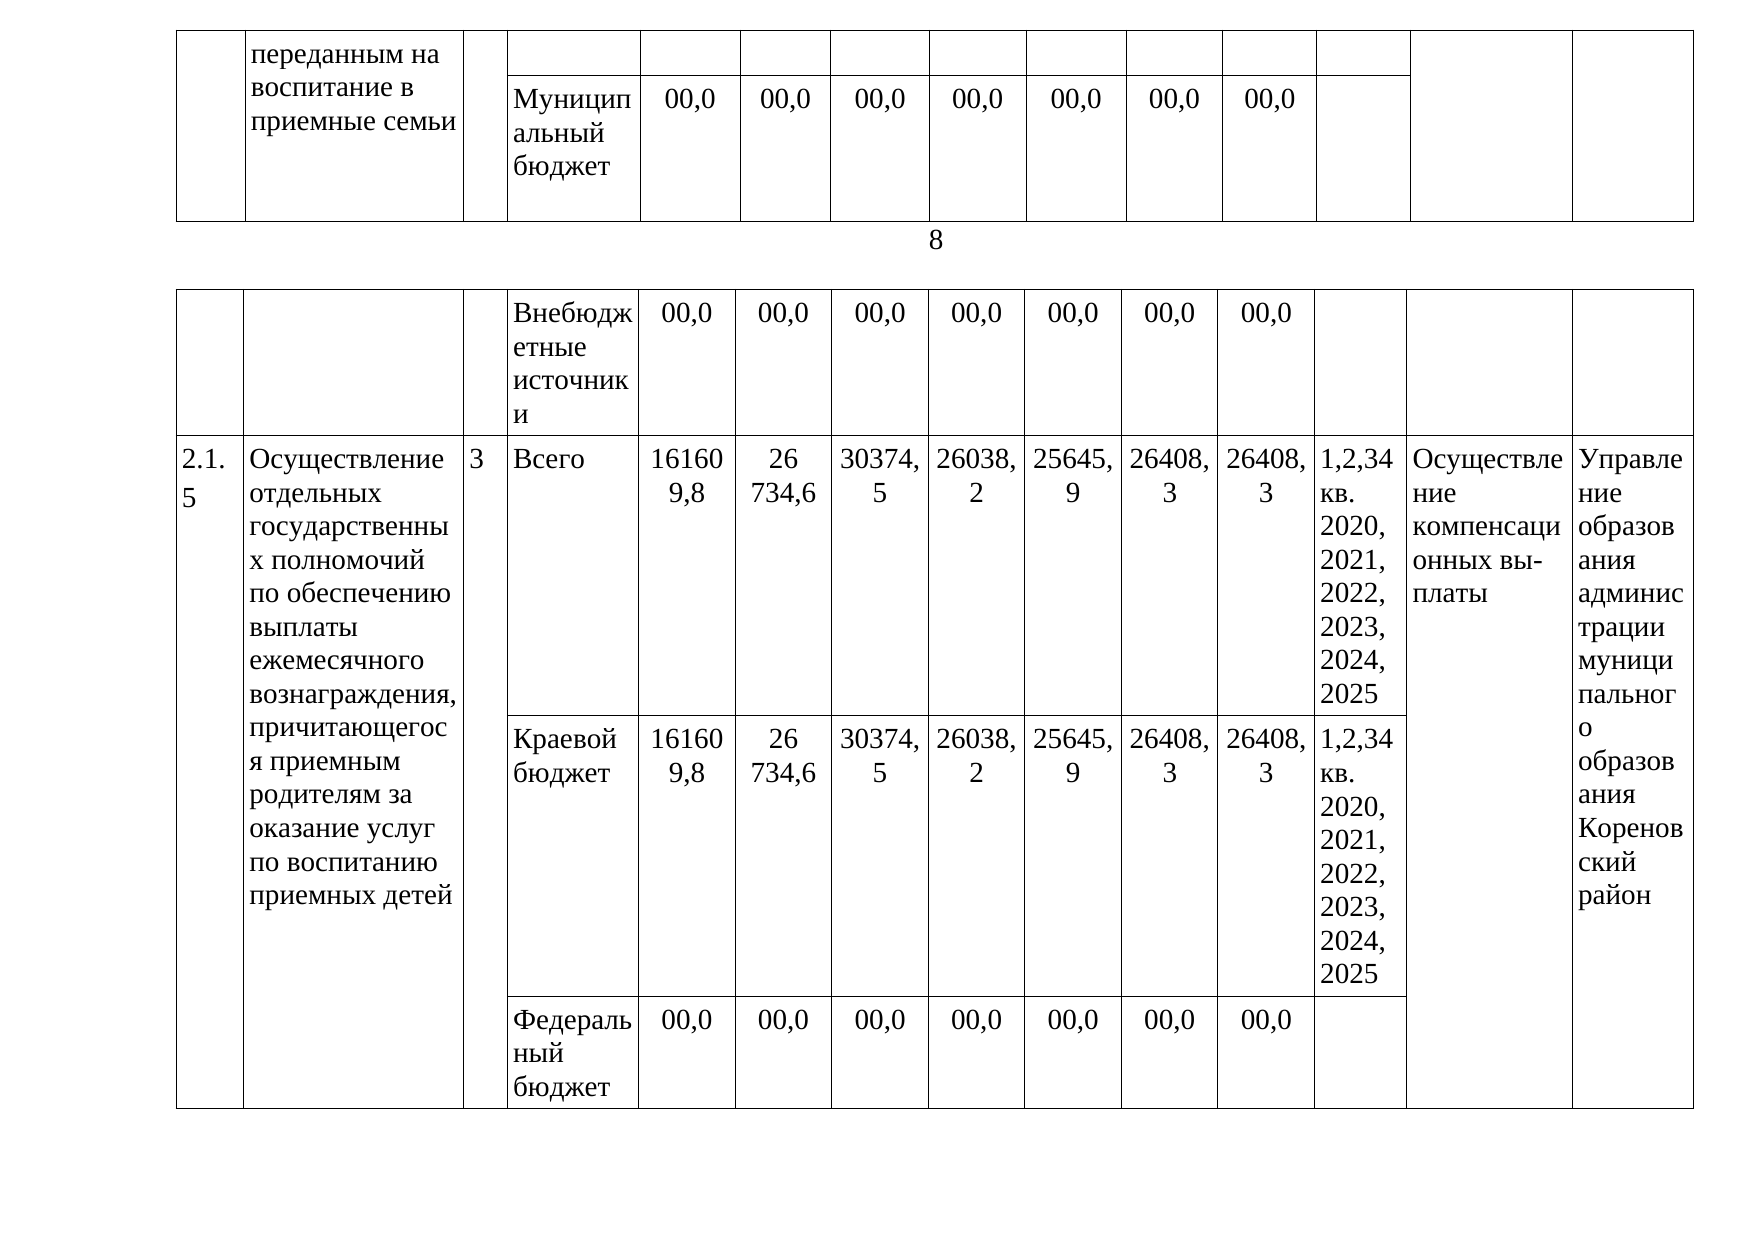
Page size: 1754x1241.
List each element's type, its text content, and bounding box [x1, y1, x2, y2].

table_cell 26408,3 [1218, 436, 1314, 715]
table_cell 00,0 [929, 997, 1024, 1108]
table_cell 26 734,6 [736, 436, 831, 715]
table_cell 00,0 [741, 76, 830, 221]
table_cell 00,0 [930, 76, 1026, 221]
table_cell [1223, 31, 1316, 75]
table_header 00,0 [832, 290, 928, 435]
table_cell [741, 31, 830, 75]
table_cell [1317, 31, 1410, 75]
table_header 00,0 [1025, 290, 1121, 435]
table_cell 00,0 [1127, 76, 1222, 221]
table_cell 30374,5 [832, 716, 928, 996]
table_header [1315, 290, 1406, 435]
table_cell 25645,9 [1025, 436, 1121, 715]
table_cell [1027, 31, 1126, 75]
table_cell 26408,3 [1122, 436, 1217, 715]
table_cell [1317, 76, 1410, 221]
table_cell [641, 31, 740, 75]
table_cell 00,0 [639, 997, 735, 1108]
table_cell 1,2,34 кв. 2020, 2021, 2022, 2023, 2024, 2025 [1315, 716, 1406, 996]
table_cell Осуществление отдельных государственных полномочий по обеспечению выплаты ежемесячного вознаграждения, причитающегося приемным родителям за оказание услуг по воспитанию приемных детей [244, 436, 463, 1108]
table_cell 26038,2 [929, 716, 1024, 996]
table_header 00,0 [1218, 290, 1314, 435]
table_cell 00,0 [1218, 997, 1314, 1108]
table_cell Всего [508, 436, 638, 715]
table_cell Осуществление компенсационных вы­платы [1407, 436, 1572, 1108]
table_cell 161609,8 [639, 716, 735, 996]
table_cell [508, 31, 640, 75]
table_cell 00,0 [832, 997, 928, 1108]
table_cell 2.1.5 [177, 436, 243, 1108]
table_cell 00,0 [1223, 76, 1316, 221]
table_cell 00,0 [1027, 76, 1126, 221]
table_cell [1127, 31, 1222, 75]
table_header [244, 290, 463, 435]
table_header Внебюджетные источники [508, 290, 638, 435]
table_header 00,0 [736, 290, 831, 435]
table_header [1407, 290, 1572, 435]
text 8 [177, 222, 1695, 255]
table_cell 00,0 [1122, 997, 1217, 1108]
table_cell [1315, 997, 1406, 1108]
table_header [1573, 290, 1693, 435]
table_header 00,0 [639, 290, 735, 435]
table_cell 26 734,6 [736, 716, 831, 996]
table_cell 161609,8 [639, 436, 735, 715]
table_cell [930, 31, 1026, 75]
table_cell 26408,3 [1218, 716, 1314, 996]
table_header 00,0 [929, 290, 1024, 435]
table_cell Муниципальный бюджет [508, 76, 640, 221]
table_cell 3 [464, 436, 507, 1108]
table_cell 00,0 [736, 997, 831, 1108]
table_cell Федеральный бюджет [508, 997, 638, 1108]
table_cell 00,0 [641, 76, 740, 221]
table_cell [831, 31, 929, 75]
table_cell 25645,9 [1025, 716, 1121, 996]
table_cell 00,0 [831, 76, 929, 221]
table_cell 30374,5 [832, 436, 928, 715]
table_cell 00,0 [1025, 997, 1121, 1108]
table_cell 26408,3 [1122, 716, 1217, 996]
table_header [177, 290, 243, 435]
table_header 00,0 [1122, 290, 1217, 435]
table_header [464, 290, 507, 435]
table_cell Краевой бюджет [508, 716, 638, 996]
table_cell Управление образования администрации муниципального образования Кореновский район [1573, 436, 1693, 1108]
table_cell 26038,2 [929, 436, 1024, 715]
table_cell 1,2,34 кв. 2020, 2021, 2022, 2023, 2024, 2025 [1315, 436, 1406, 715]
